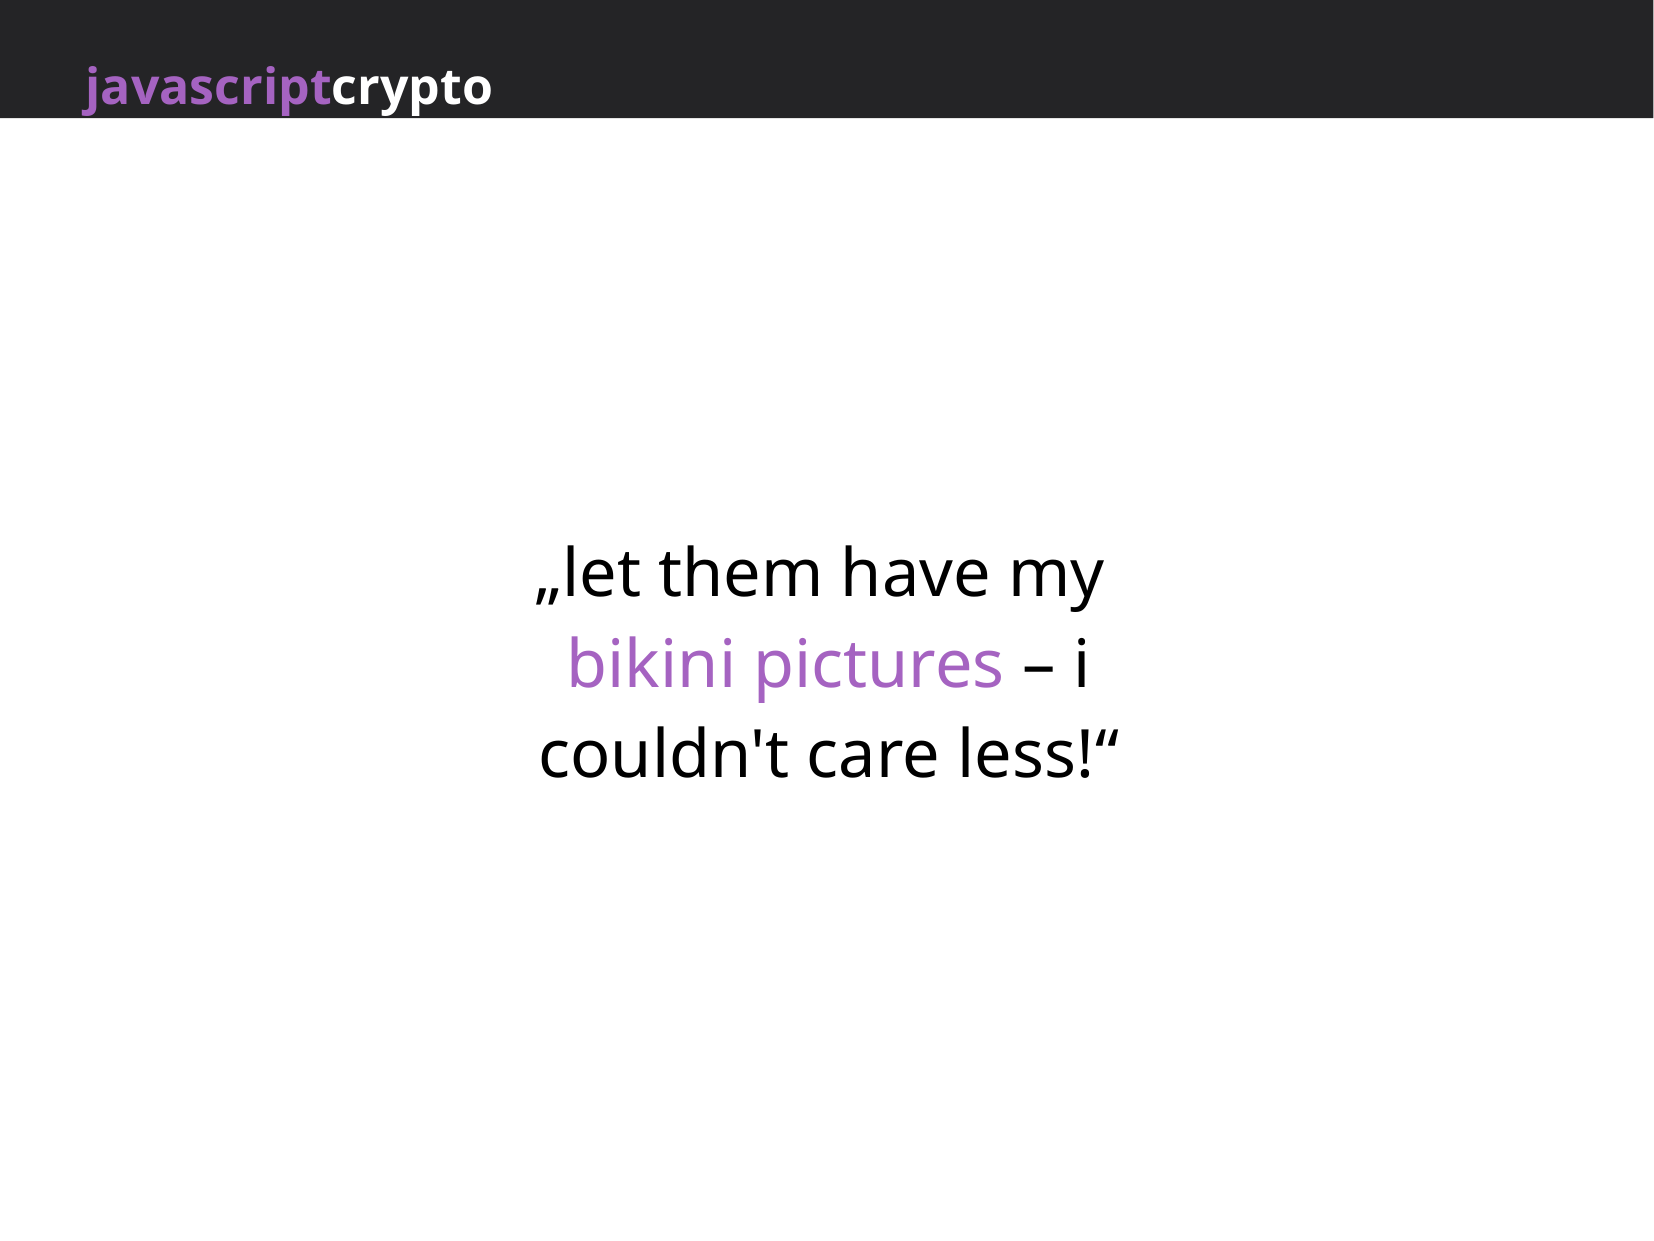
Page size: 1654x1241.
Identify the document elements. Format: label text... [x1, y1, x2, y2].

text_box javascriptcrypto [70, 43, 544, 119]
text_box [0, 0, 1654, 119]
text_box „let them have my bikini pictures – i couldn't care less!“ [419, 517, 1238, 774]
text_box [165, 531, 1441, 1087]
